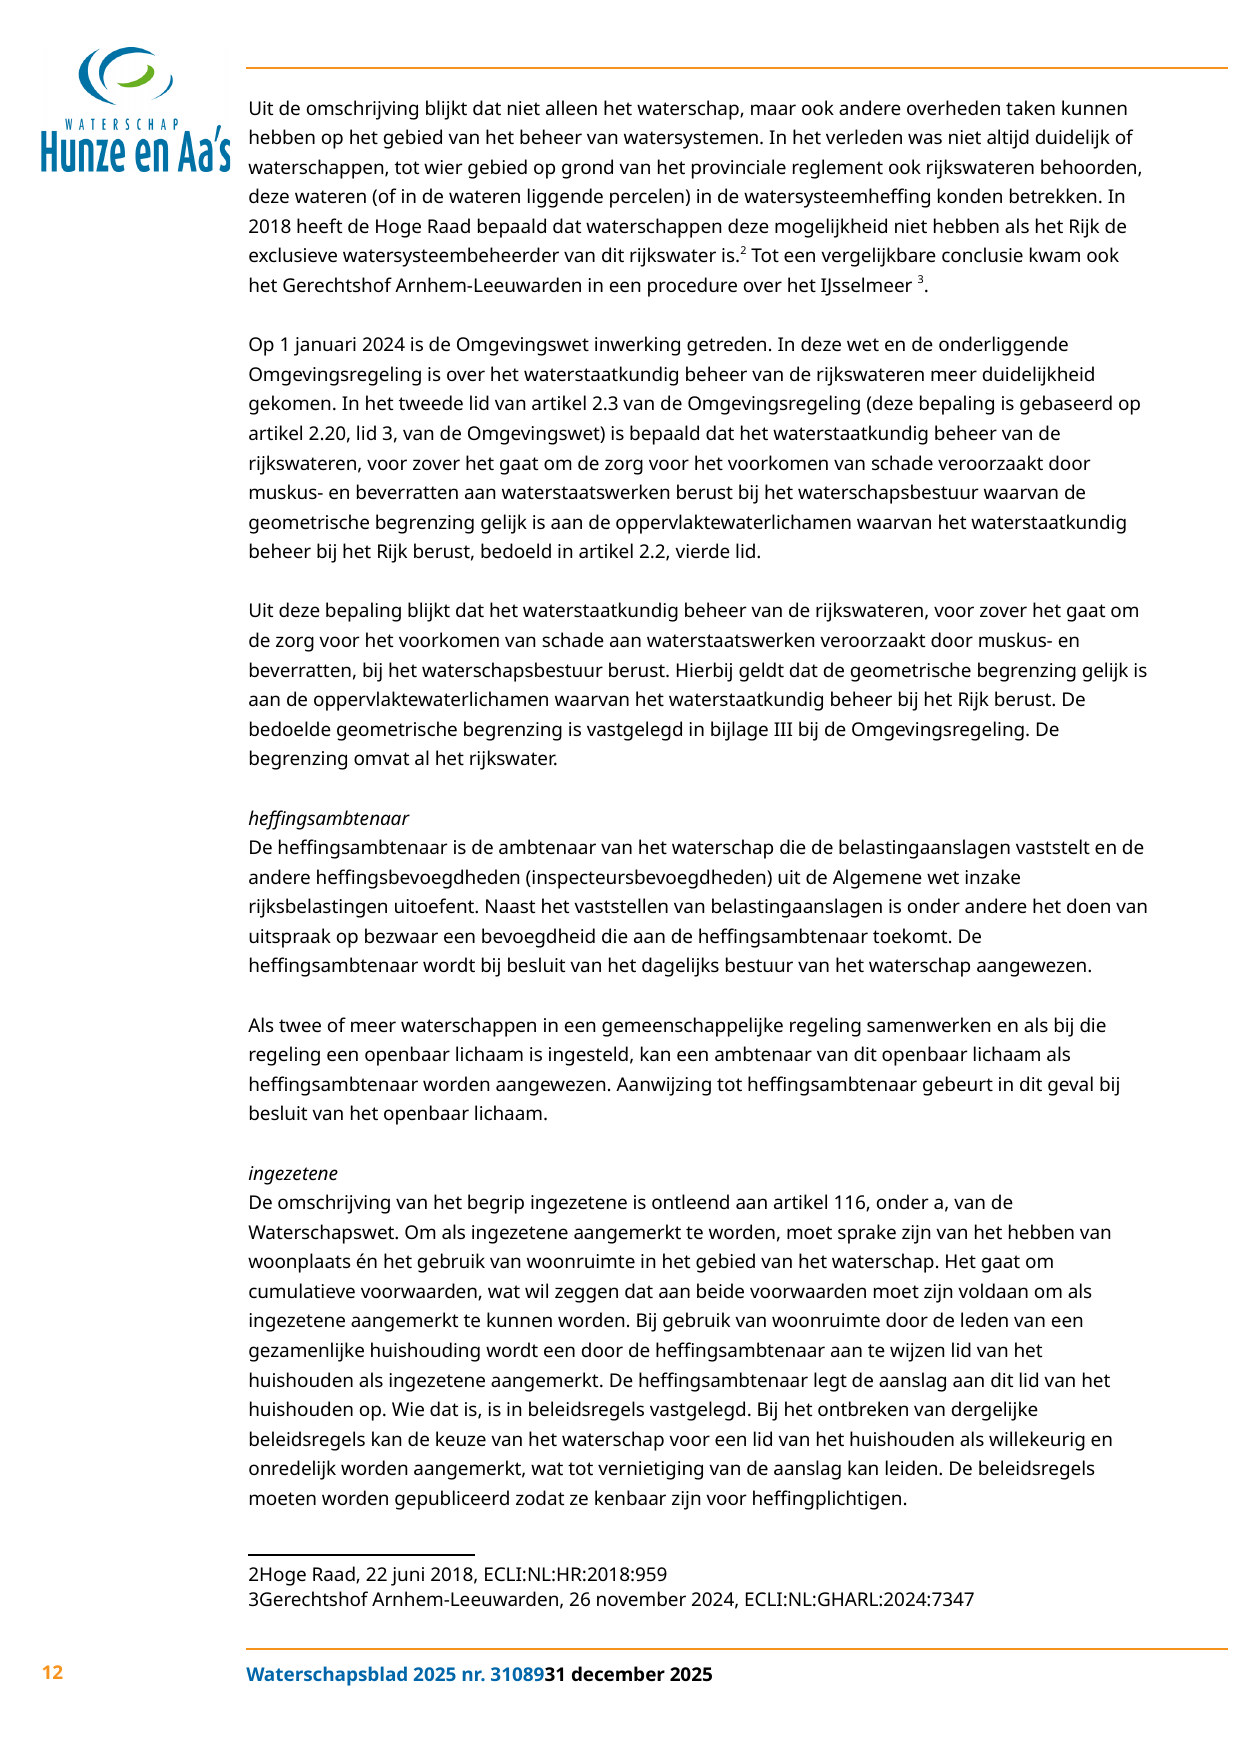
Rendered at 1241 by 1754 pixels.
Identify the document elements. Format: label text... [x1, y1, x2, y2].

picture [41, 47, 231, 172]
text Uit de omschrijving blijkt dat niet alleen het waterschap, maar ook andere overheden taken kunnen hebben op het gebied van het beheer van watersystemen. In het verleden was niet altijd duidelijk of waterschappen, tot wier gebied op grond van het provinciale reglement ook rijkswateren behoorden, deze wateren (of in de wateren liggende percelen) in de watersysteemheffing konden betrekken. In 2018 heeft de Hoge Raad bepaald dat waterschappen deze mogelijkheid niet hebben als het Rijk de exclusieve watersysteembeheerder van dit rijkswater is. Tot een vergelijkbare conclusie kwam ook het Gerechtshof Arnhem-Leeuwarden in een procedure over het IJsselmeer . [248, 95, 1152, 298]
picture [47, 154, 51, 172]
picture [226, 145, 231, 156]
text heffingsambtenaar [248, 805, 1152, 831]
text Uit deze bepaling blijkt dat het waterstaatkundig beheer van de rijkswateren, voor zover het gaat om de zorg voor het voorkomen van schade aan waterstaatswerken veroorzaakt door muskus- en beverratten, bij het waterschapsbestuur berust. Hierbij geldt dat de geometrische begrenzing gelijk is aan de oppervlaktewaterlichamen waarvan het waterstaatkundig beheer bij het Rijk berust. De bedoelde geometrische begrenzing is vastgelegd in bijlage III bij de Omgevingsregeling. De begrenzing omvat al het rijkswater. [248, 598, 1152, 771]
text Als twee of meer waterschappen in een gemeenschappelijke regeling samenwerken en als bij die regeling een openbaar lichaam is ingesteld, kan een ambtenaar van dit openbaar lichaam als heffingsambtenaar worden aangewezen. Aanwijzing tot heffingsambtenaar gebeurt in dit geval bij besluit van het openbaar lichaam. [248, 1012, 1152, 1126]
text De omschrijving van het begrip ingezetene is ontleend aan artikel 116, onder a, van de Waterschapswet. Om als ingezetene aangemerkt te worden, moet sprake zijn van het hebben van woonplaats én het gebruik van woonruimte in het gebied van het waterschap. Het gaat om cumulatieve voorwaarden, wat wil zeggen dat aan beide voorwaarden moet zijn voldaan om als ingezetene aangemerkt te kunnen worden. Bij gebruik van woonruimte door de leden van een gezamenlijke huishouding wordt een door de heffingsambtenaar aan te wijzen lid van het huishouden als ingezetene aangemerkt. De heffingsambtenaar legt de aanslag aan dit lid van het huishouden op. Wie dat is, is in beleidsregels vastgelegd. Bij het ontbreken van dergelijke beleidsregels kan de keuze van het waterschap voor een lid van het huishouden als willekeurig en onredelijk worden aangemerkt, wat tot vernietiging van de aanslag kan leiden. De beleidsregels moeten worden gepubliceerd zodat ze kenbaar zijn voor heffingplichtigen. [248, 1189, 1152, 1511]
picture [183, 163, 191, 172]
text Gerechtshof Arnhem-Leeuwarden, 26 november 2024, ECLI:NL:GHARL:2024:7347 [248, 1586, 1152, 1612]
text Hoge Raad, 22 juni 2018, ECLI:NL:HR:2018:959 [248, 1561, 1152, 1586]
text De heffingsambtenaar is de ambtenaar van het waterschap die de belastingaanslagen vaststelt en de andere heffingsbevoegdheden (inspecteursbevoegdheden) uit de Algemene wet inzake rijksbelastingen uitoefent. Naast het vaststellen van belastingaanslagen is onder andere het doen van uitspraak op bezwaar een bevoegdheid die aan de heffingsambtenaar toekomt. De heffingsambtenaar wordt bij besluit van het dagelijks bestuur van het waterschap aangewezen. [248, 834, 1152, 978]
text ingezetene [248, 1160, 1152, 1186]
text Op 1 januari 2024 is de Omgevingswet inwerking getreden. In deze wet en de onderliggende Omgevingsregeling is over het waterstaatkundig beheer van de rijkswateren meer duidelijkheid gekomen. In het tweede lid van artikel 2.3 van de Omgevingsregeling (deze bepaling is gebaseerd op artikel 2.20, lid 3, van de Omgevingswet) is bepaald dat het waterstaatkundig beheer van de rijkswateren, voor zover het gaat om de zorg voor het voorkomen van schade veroorzaakt door muskus- en beverratten aan waterstaatswerken berust bij het waterschapsbestuur waarvan de geometrische begrenzing gelijk is aan de oppervlaktewaterlichamen waarvan het waterstaatkundig beheer bij het Rijk berust, bedoeld in artikel 2.2, vierde lid. [248, 331, 1152, 564]
